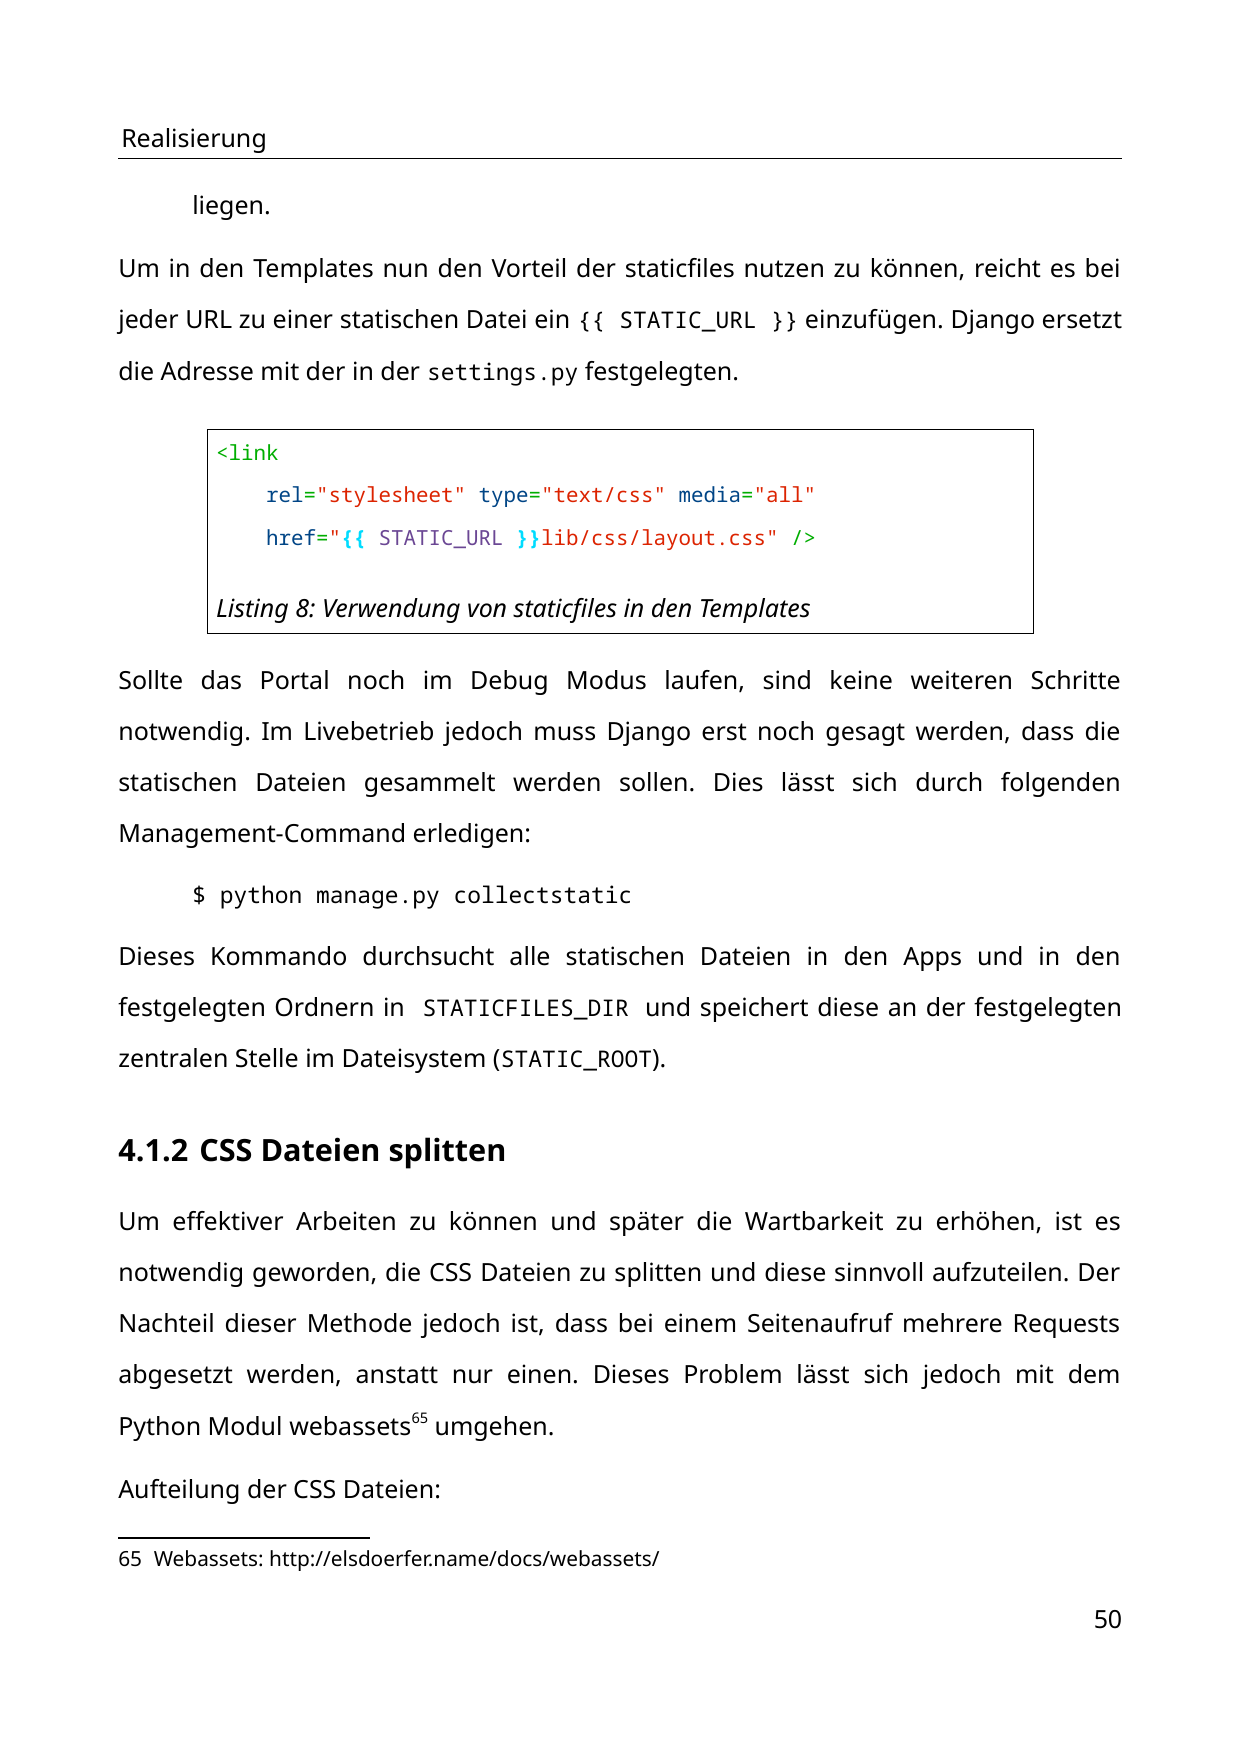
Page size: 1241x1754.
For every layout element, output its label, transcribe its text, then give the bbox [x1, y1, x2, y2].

subtitle CSS Dateien splitten [118, 1129, 1122, 1171]
list Listing 8: Verwendung von staticfiles in den Templates [216, 590, 1024, 624]
text Um effektiver Arbeiten zu können und später die Wartbarkeit zu erhöhen, ist es notwendig geworden, die CSS Dateien zu splitten und diese sinnvoll aufzuteilen. Der Nachteil dieser Methode jedoch ist, dass bei einem Seitenaufruf mehrere Requests abgesetzt werden, anstatt nur einen. Dieses Problem lässt sich jedoch mit dem Python Modul webassets umgehen. [118, 1204, 1122, 1442]
text Dieses Kommando durchsucht alle statischen Dateien in den Apps und in den festgelegten Ordnern in STATICFILES_DIR und speichert diese an der festgelegten zentralen Stelle im Dateisystem (STATIC_ROOT). [118, 938, 1122, 1074]
text Um in den Templates nun den Vorteil der staticfiles nutzen zu können, reicht es bei jeder URL zu einer statischen Datei ein {{ STATIC_URL }} einzufügen. Django ersetzt die Adresse mit der in der settings.py festgelegten. [118, 251, 1122, 387]
text liegen. [192, 188, 1122, 222]
text Webassets: http://elsdoerfer.name/docs/webassets/ [118, 1544, 1122, 1572]
text $ python manage.py collectstatic [192, 879, 1122, 910]
text Aufteilung der CSS Dateien: [118, 1472, 1122, 1506]
text Sollte das Portal noch im Debug Modus laufen, sind keine weiteren Schritte notwendig. Im Livebetrieb jedoch muss Django erst noch gesagt werden, dass die statischen Dateien gesammelt werden sollen. Dies lässt sich durch folgenden Management-Command erledigen: [118, 417, 1122, 849]
text <link rel="stylesheet" type="text/css" media="all" href="{{ STATIC_URL }}lib/css/layout.css" /> [216, 438, 1024, 551]
